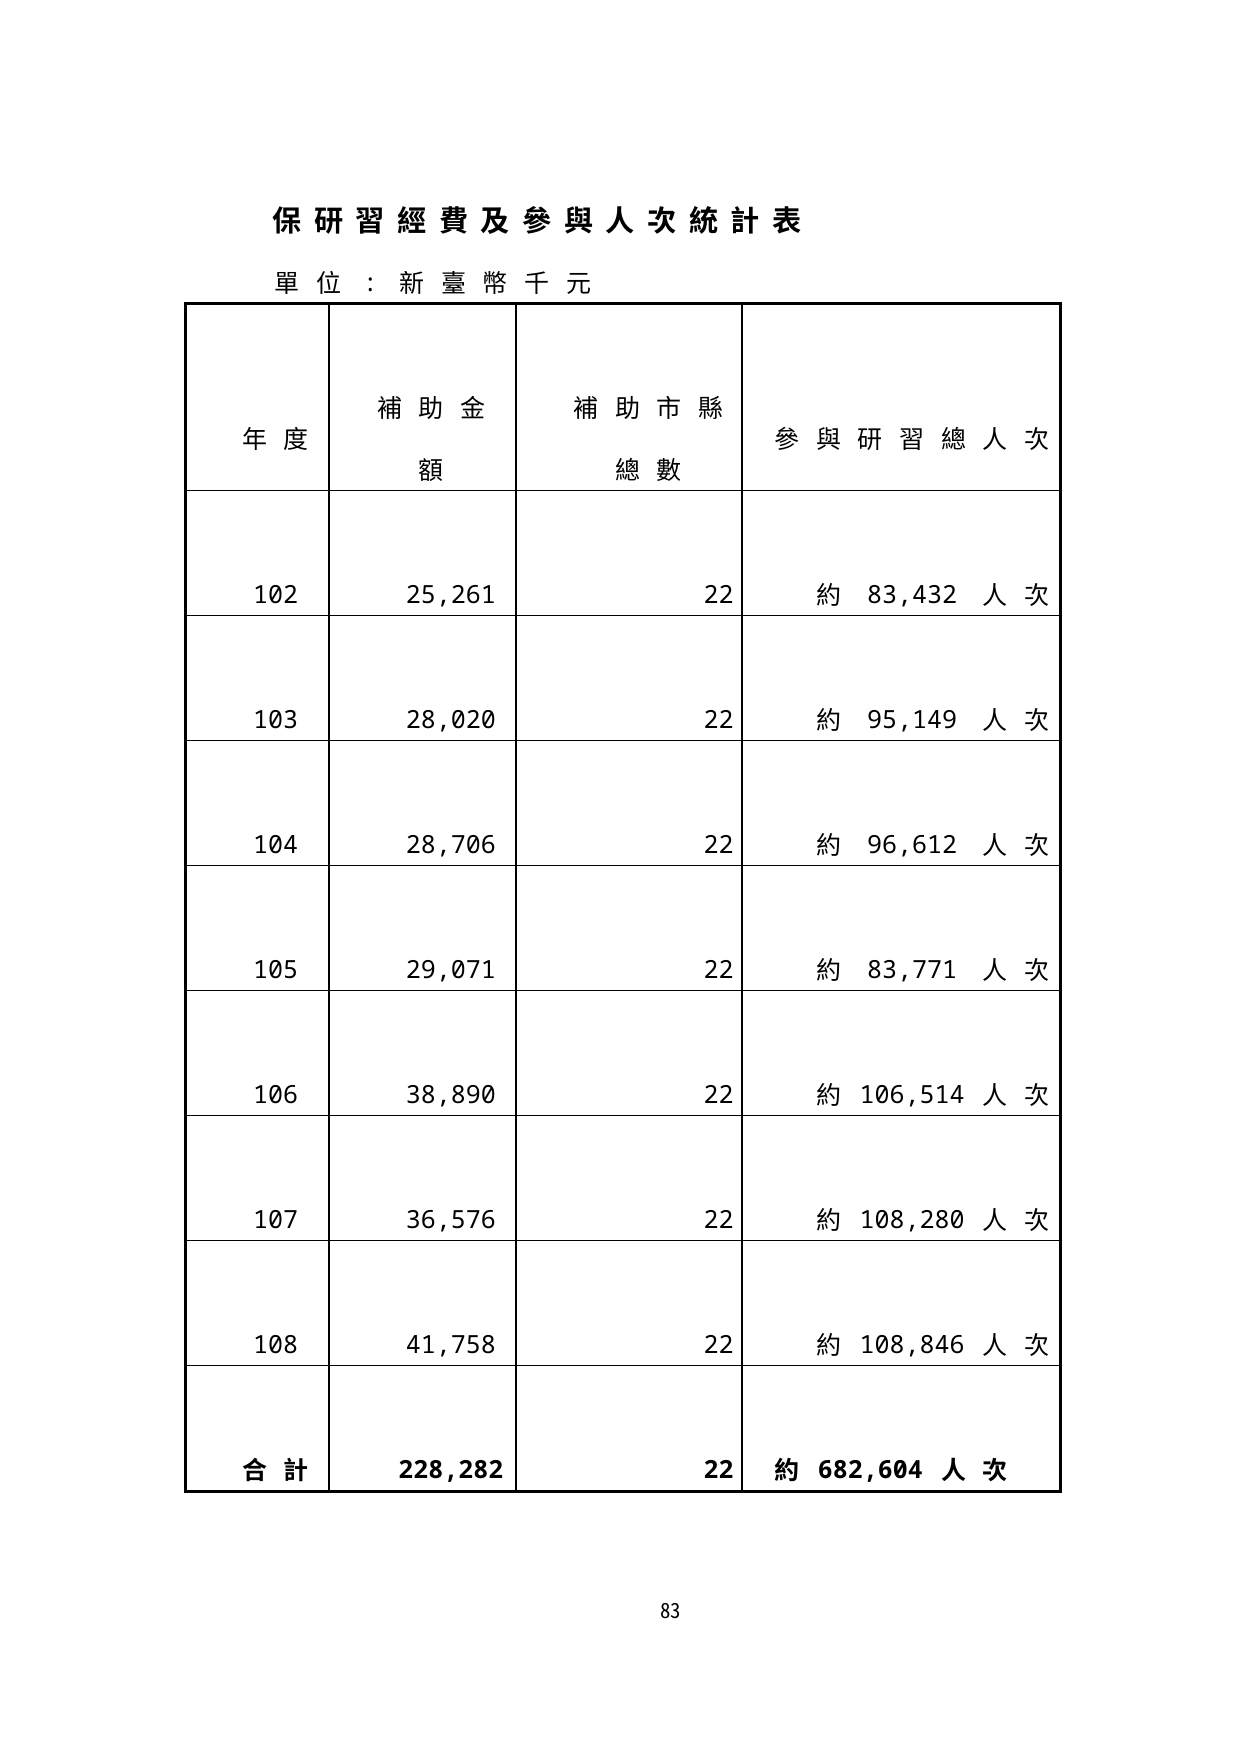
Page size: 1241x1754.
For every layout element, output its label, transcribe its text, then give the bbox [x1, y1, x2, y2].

table_cell 約108,846人次 [743, 1241, 1059, 1365]
table_cell 約96,612人次 [743, 741, 1059, 865]
table_cell 105 [187, 866, 328, 990]
table_cell 22 [517, 741, 741, 865]
table_header 補助金額 [330, 305, 515, 490]
table_cell 約95,149人次 [743, 616, 1059, 740]
table_cell 38,890 [330, 991, 515, 1115]
table_cell 41,758 [330, 1241, 515, 1365]
table_cell 228,282 [330, 1366, 515, 1490]
table_cell 約106,514人次 [743, 991, 1059, 1115]
table_cell 合計 [187, 1366, 328, 1490]
table_cell 22 [517, 616, 741, 740]
table_cell 約682,604人次 [743, 1366, 1059, 1490]
table_cell 22 [517, 1366, 741, 1490]
table_cell 約83,771人次 [743, 866, 1059, 990]
table_cell 22 [517, 1116, 741, 1240]
table_header 補助市縣總數 [517, 305, 741, 490]
table_cell 22 [517, 1241, 741, 1365]
table_cell 約83,432人次 [743, 491, 1059, 615]
table_cell 36,576 [330, 1116, 515, 1240]
table_cell 102 [187, 491, 328, 615]
table_cell 28,020 [330, 616, 515, 740]
table_header 年度 [187, 305, 328, 490]
table_cell 108 [187, 1241, 328, 1365]
table_cell 104 [187, 741, 328, 865]
table_cell 103 [187, 616, 328, 740]
table_cell 22 [517, 491, 741, 615]
text 保研習經費及參與人次統計表 單位:新臺幣千元 [184, 177, 1058, 302]
table_cell 29,071 [330, 866, 515, 990]
table_cell 22 [517, 866, 741, 990]
table_cell 107 [187, 1116, 328, 1240]
table_cell 25,261 [330, 491, 515, 615]
table_header 參與研習總人次 [743, 305, 1059, 490]
table_cell 約108,280人次 [743, 1116, 1059, 1240]
table_cell 106 [187, 991, 328, 1115]
table_cell 22 [517, 991, 741, 1115]
table_cell 28,706 [330, 741, 515, 865]
